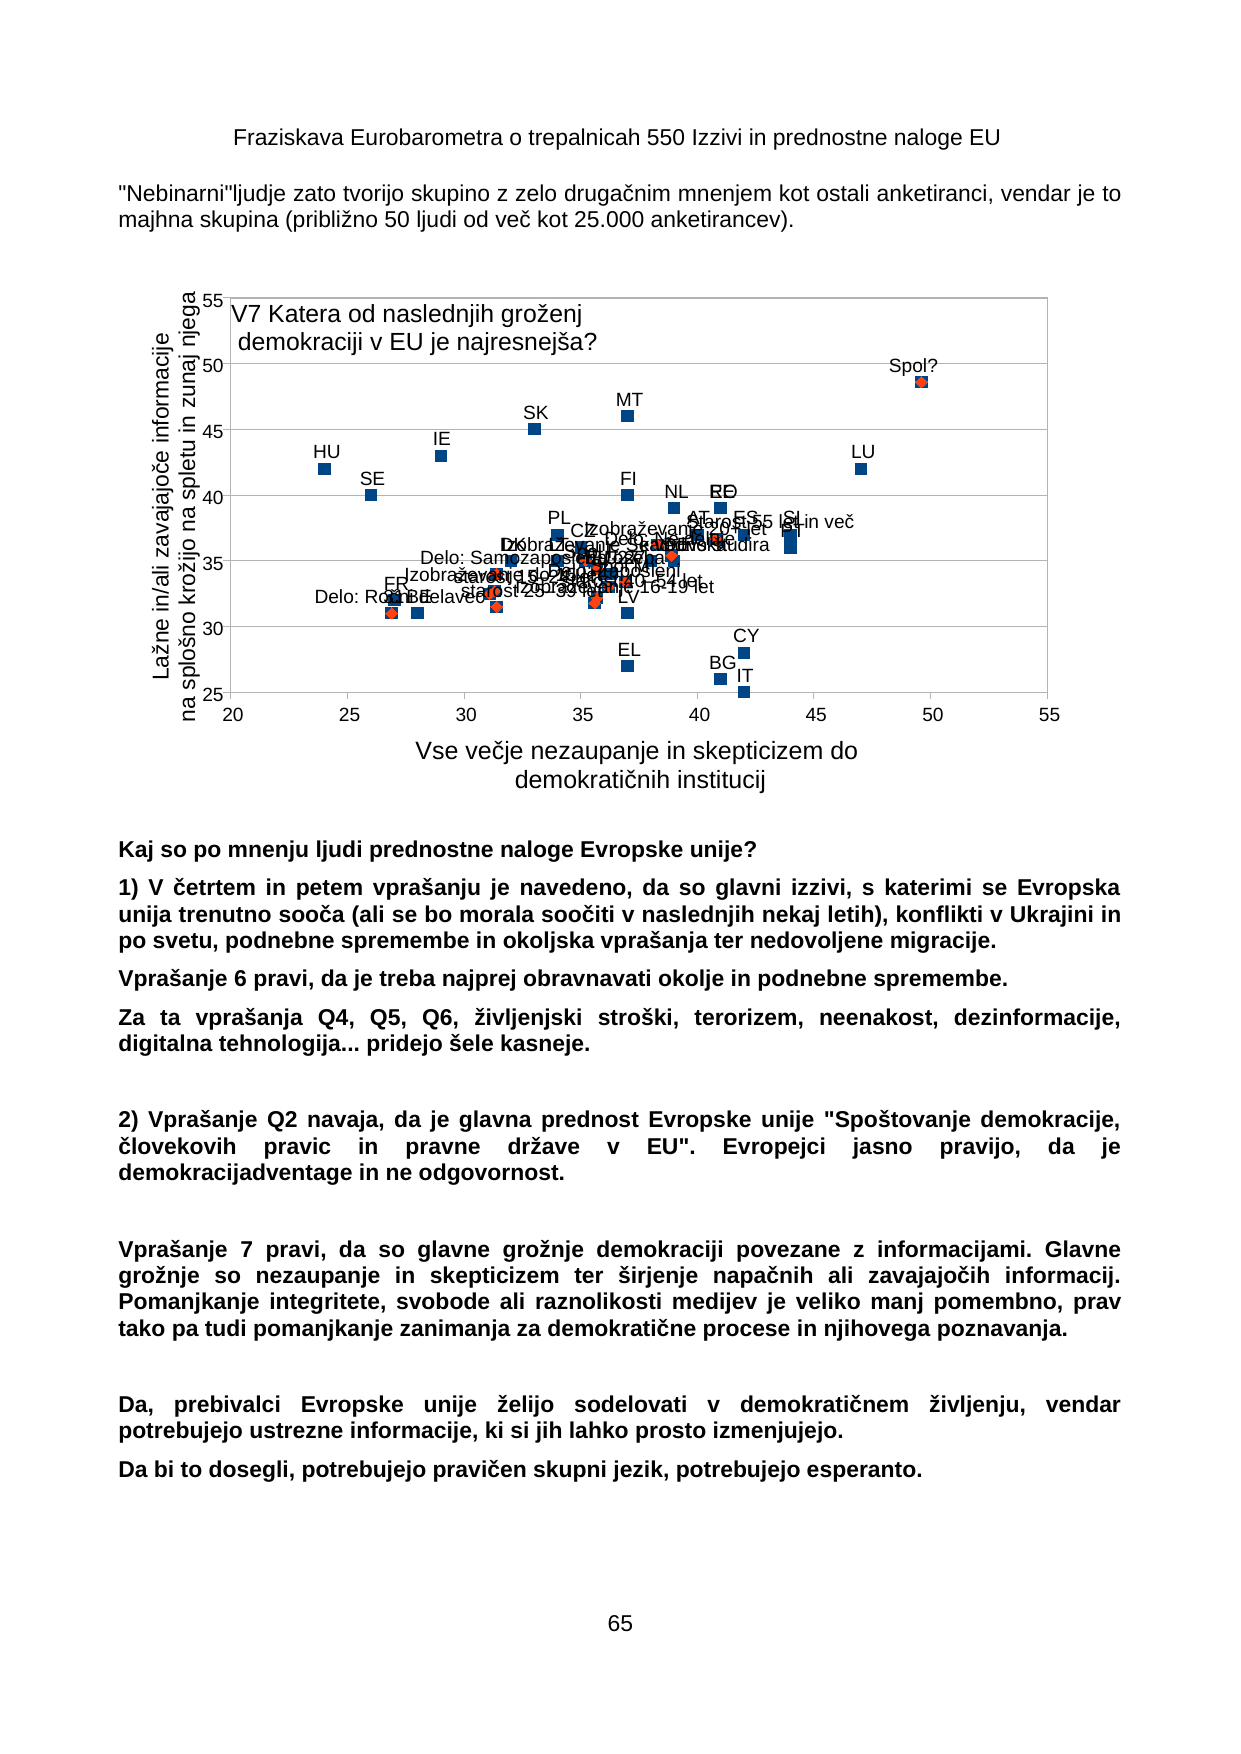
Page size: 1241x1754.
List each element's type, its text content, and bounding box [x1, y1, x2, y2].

text Vprašanje 6 pravi, da je treba najprej obravnavati okolje in podnebne spremembe. [118, 965, 1122, 992]
text Vprašanje 7 pravi, da so glavne grožnje demokraciji povezane z informacijami. Glavne grožnje so nezaupanje in skepticizem ter širjenje napačnih ali zavajajočih informacij. Pomanjkanje integritete, svobode ali raznolikosti medijev je veliko manj pomembno, prav tako pa tudi pomanjkanje zanimanja za demokratične procese in njihovega poznavanja. [118, 1236, 1122, 1341]
text Kaj so po mnenju ljudi prednostne naloge Evropske unije? [118, 836, 1122, 862]
text Da bi to dosegli, potrebujejo pravičen skupni jezik, potrebujejo esperanto. [118, 1456, 1122, 1482]
text 1) V četrtem in petem vprašanju je navedeno, da so glavni izzivi, s katerimi se Evropska unija trenutno sooča (ali se bo morala soočiti v naslednjih nekaj letih), konflikti v Ukrajini in po svetu, podnebne spremembe in okoljska vprašanja ter nedovoljene migracije. [118, 874, 1122, 953]
text Za ta vprašanja Q4, Q5, Q6, življenjski stroški, terorizem, neenakost, dezinformacije, digitalna tehnologija... pridejo šele kasneje. [118, 1003, 1122, 1056]
text 2) Vprašanje Q2 navaja, da je glavna prednost Evropske unije "Spoštovanje demokracije, človekovih pravic in pravne države v EU". Evropejci jasno pravijo, da je demokracijadventage in ne odgovornost. [118, 1106, 1122, 1185]
text Da, prebivalci Evropske unije želijo sodelovati v demokratičnem življenju, vendar potrebujejo ustrezne informacije, ki si jih lahko prosto izmenjujejo. [118, 1391, 1122, 1444]
text "Nebinarni"ljudje zato tvorijo skupino z zelo drugačnim mnenjem kot ostali anketiranci, vendar je to majhna skupina (približno 50 ljudi od več kot 25.000 anketirancev). [118, 180, 1122, 233]
